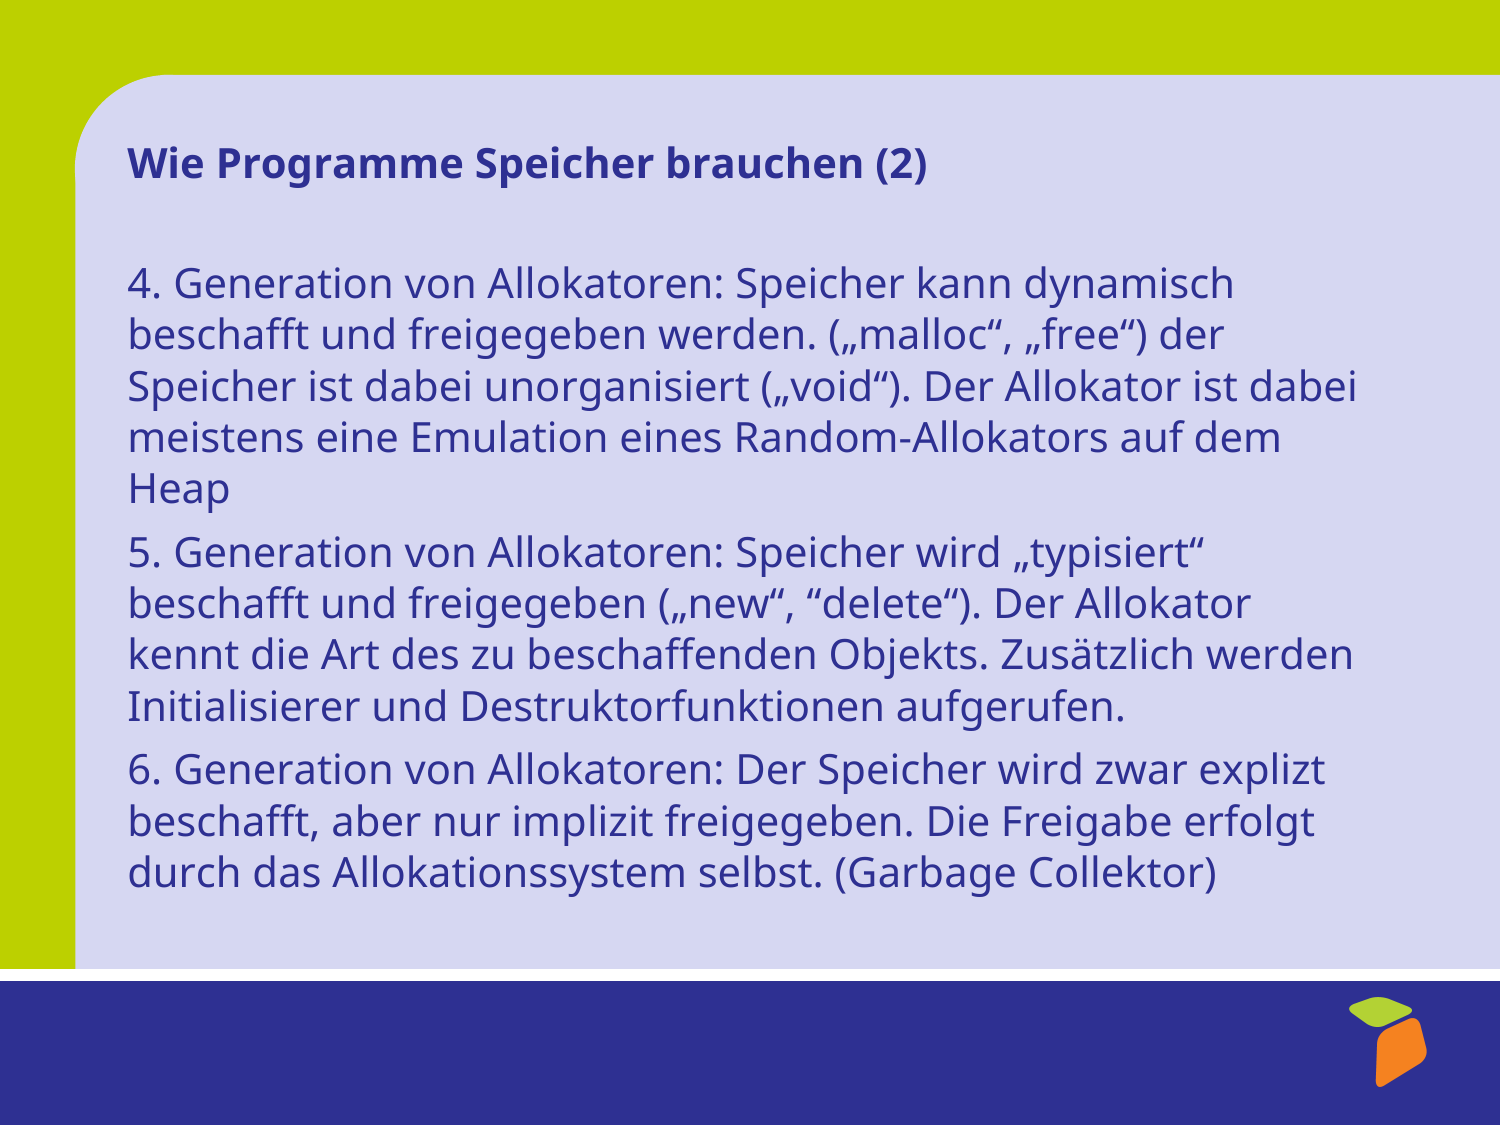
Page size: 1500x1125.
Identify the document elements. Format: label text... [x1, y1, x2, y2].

picture [0, 981, 1500, 1125]
list 4. Generation von Allokatoren: Speicher kann dynamisch beschafft und freigegeben werden. („malloc“, „free“) der Speicher ist dabei unorganisiert („void“). Der Allokator ist dabei meistens eine Emulation eines Random-Allokators auf dem Heap 5. Generation von Allokatoren: Speicher wird „typisiert“ beschafft und freigegeben („new“, “delete“). Der Allokator kennt die Art des zu beschaffenden Objekts. Zusätzlich werden Initialisierer und Destruktorfunktionen aufgerufen. 6. Generation von Allokatoren: Der Speicher wird zwar explizt beschafft, aber nur implizit freigegeben. Die Freigabe erfolgt durch das Allokationssystem selbst. (Garbage Collektor) [112, 249, 1388, 1038]
title Wie Programme Speicher brauchen (2) [112, 112, 1388, 213]
